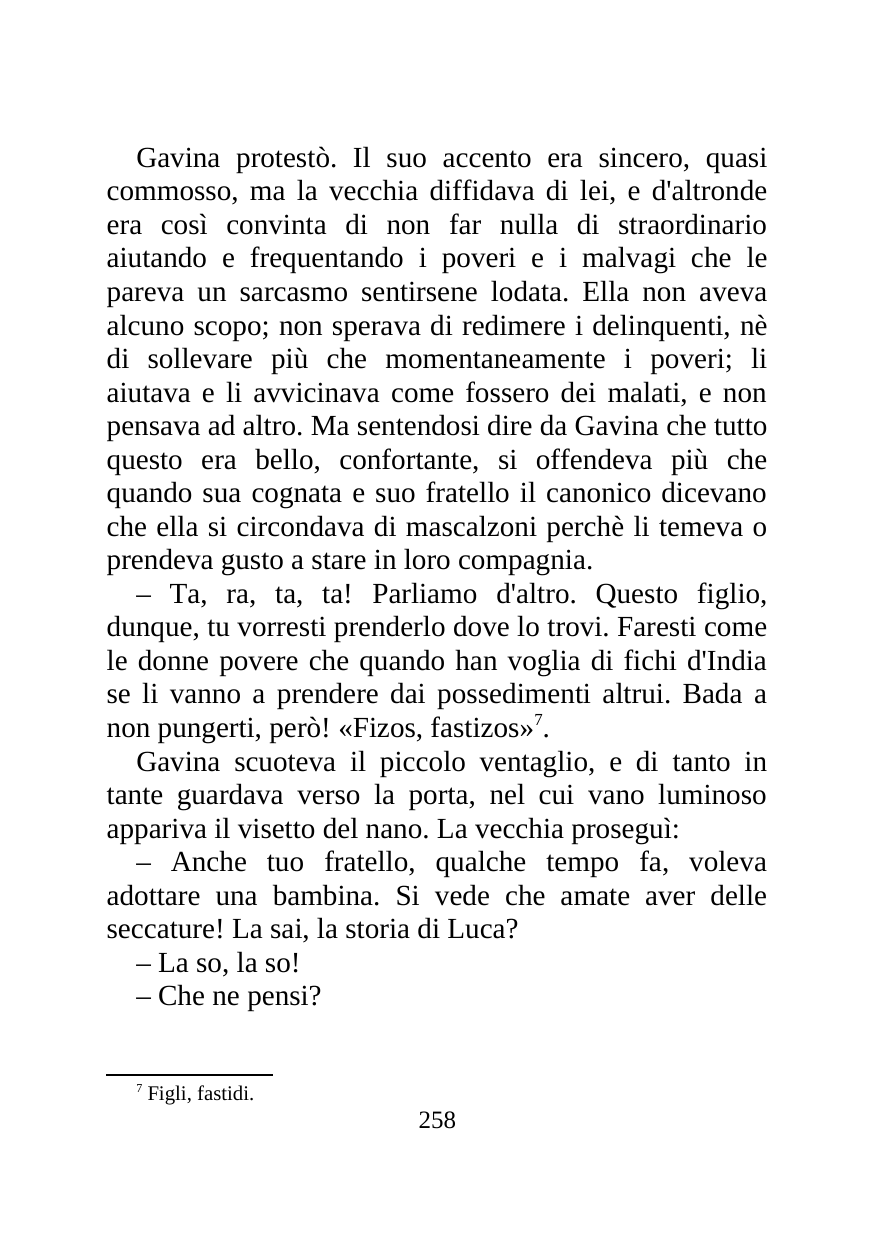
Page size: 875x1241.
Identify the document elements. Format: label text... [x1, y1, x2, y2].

text Gavina scuoteva il piccolo ventaglio, e di tanto in tante guardava verso la porta, nel cui vano luminoso appariva il visetto del nano. La vecchia proseguì: [106, 744, 768, 844]
text – Anche tuo fratello, qualche tempo fa, voleva adottare una bambina. Si vede che amate aver delle seccature! La sai, la storia di Luca? [106, 844, 768, 945]
text Gavina protestò. Il suo accento era sincero, quasi commosso, ma la vecchia diffidava di lei, e d'altronde era così convinta di non far nulla di straordinario aiutando e frequentando i poveri e i malvagi che le pareva un sarcasmo sentirsene lodata. Ella non aveva alcuno scopo; non sperava di redimere i delinquenti, nè di sollevare più che momentaneamente i poveri; li aiutava e li avvicinava come fossero dei malati, e non pensava ad altro. Ma sentendosi dire da Gavina che tutto questo era bello, confortante, si offendeva più che quando sua cognata e suo fratello il canonico dicevano che ella si circondava di mascalzoni perchè li temeva o prendeva gusto a stare in loro compagnia. [106, 140, 768, 576]
text – Ta, ra, ta, ta! Parliamo d'altro. Questo figlio, dunque, tu vorresti prenderlo dove lo trovi. Faresti come le donne povere che quando han voglia di fichi d'India se li vanno a prendere dai possedimenti altrui. Bada a non pungerti, però! «Fizos, fastizos». [106, 576, 768, 744]
text Figli, fastidi. [106, 1081, 768, 1105]
text – La so, la so! [106, 945, 768, 978]
text – Che ne pensi? [106, 978, 768, 1012]
